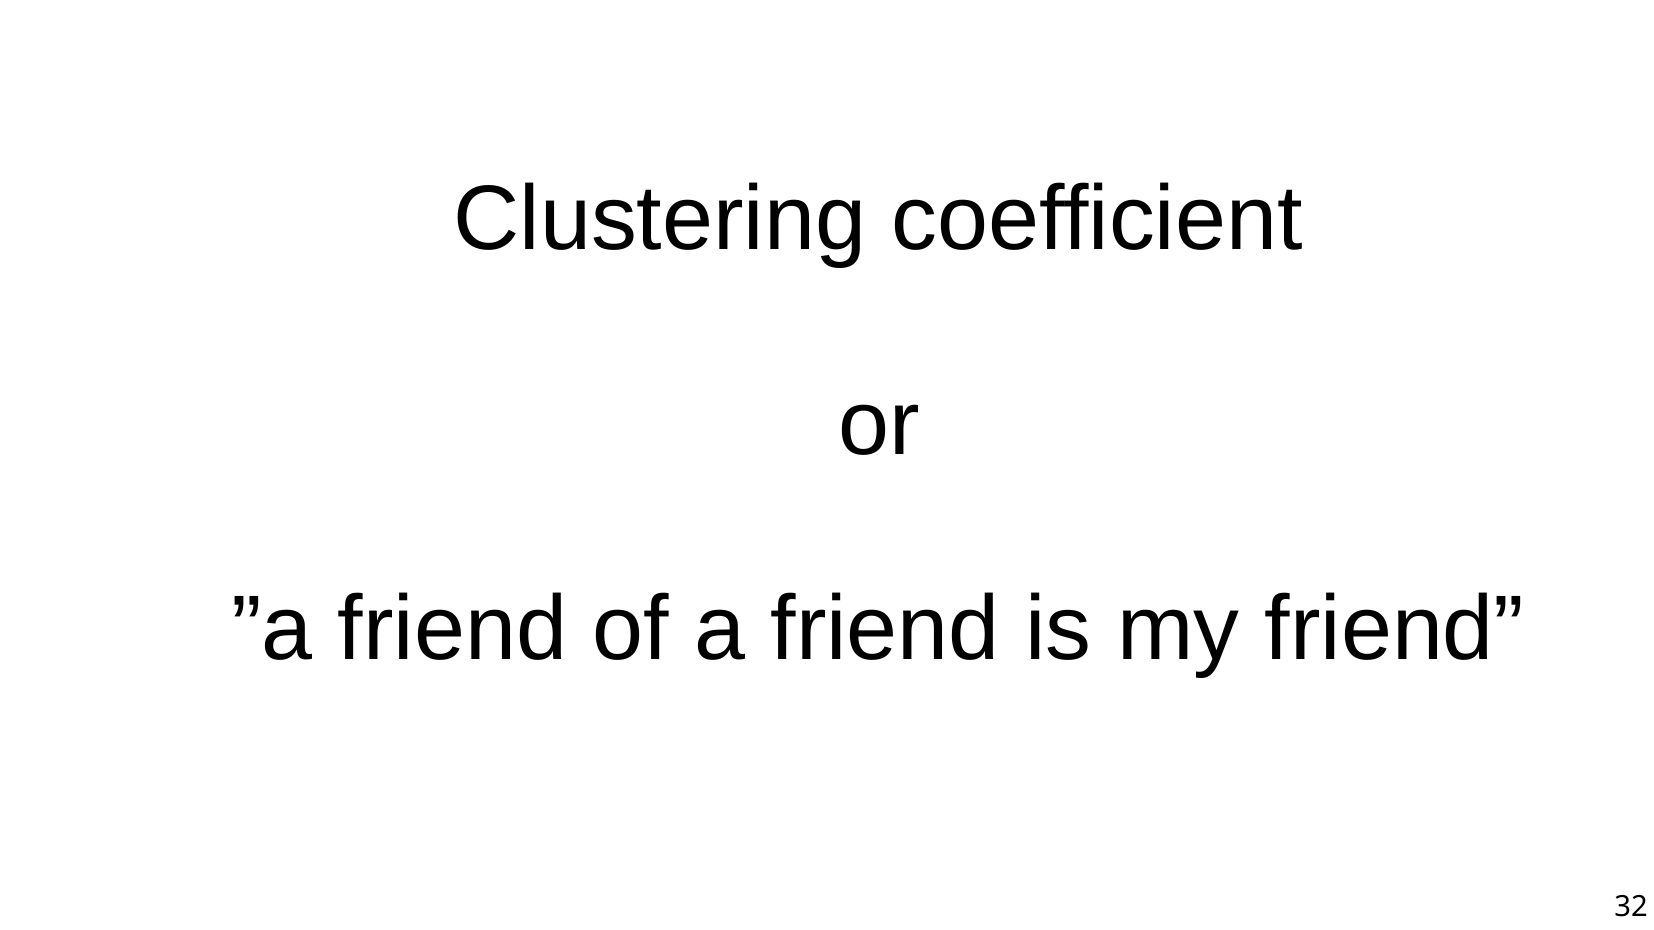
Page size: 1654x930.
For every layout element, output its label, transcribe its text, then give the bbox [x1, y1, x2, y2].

title Clustering coefficient or ”a friend of a friend is my friend” [134, 207, 1623, 638]
